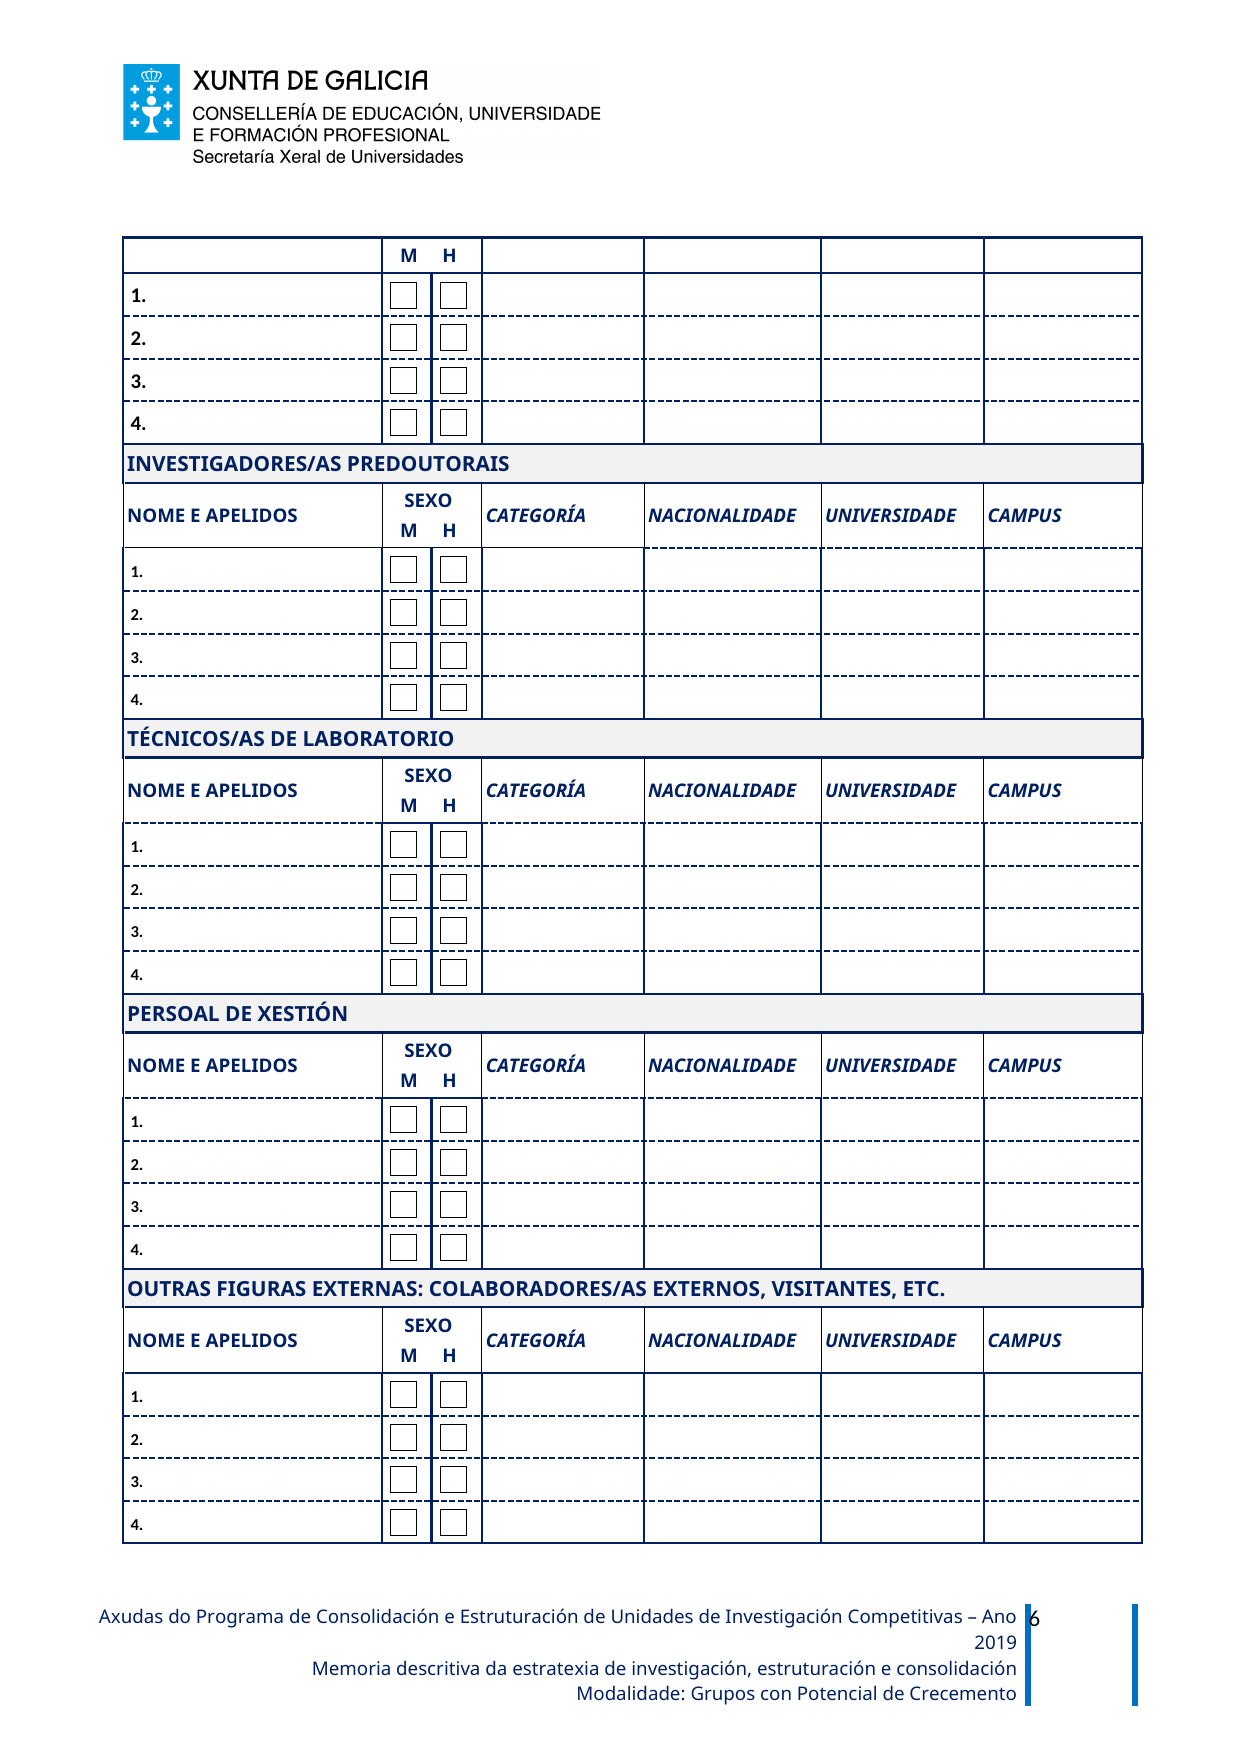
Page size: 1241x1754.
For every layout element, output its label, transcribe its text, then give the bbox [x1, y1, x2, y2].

table_cell [433, 824, 481, 865]
table_cell [433, 633, 481, 675]
table_cell [985, 675, 1141, 718]
table_cell [124, 822, 381, 865]
table_cell [645, 274, 820, 315]
table_cell [645, 1374, 820, 1414]
table_cell [383, 1415, 430, 1457]
table_cell [645, 1457, 820, 1500]
table_cell [483, 950, 643, 992]
table_cell [483, 548, 643, 590]
table_cell tÉCNICOS/as DE LABORATORIO [124, 720, 1141, 756]
table_cell [483, 633, 643, 675]
table_cell [645, 950, 820, 992]
table_cell [433, 907, 481, 950]
table_cell [383, 590, 430, 632]
table_cell [483, 274, 643, 315]
picture [164, 102, 172, 110]
table_cell [124, 315, 381, 357]
table_cell CAMPUS [984, 484, 1142, 547]
table_cell [645, 547, 820, 590]
table_cell [124, 1225, 381, 1267]
table_cell UNIVERSIDADE [822, 1308, 983, 1372]
table_cell CAMPUS [984, 759, 1142, 822]
table_cell [985, 1457, 1141, 1500]
table_cell [124, 590, 381, 632]
table_cell [822, 1182, 983, 1225]
picture [143, 97, 160, 132]
table_cell [124, 1457, 381, 1500]
table_cell [483, 1225, 643, 1267]
table_cell [822, 633, 983, 675]
table_cell SEXO M H [383, 759, 481, 822]
table_cell [645, 590, 820, 632]
table_cell [645, 865, 820, 907]
table_cell [985, 1500, 1141, 1542]
table_cell [124, 274, 381, 315]
table_cell [822, 1374, 983, 1414]
table_cell [383, 274, 430, 315]
table_cell [985, 822, 1141, 865]
table_cell [822, 315, 983, 357]
table_cell [124, 1097, 381, 1139]
table_cell [822, 1500, 983, 1542]
table_cell [985, 274, 1141, 315]
table_cell [483, 865, 643, 907]
picture [131, 119, 139, 126]
table_cell [433, 1182, 481, 1225]
table_cell [383, 675, 430, 718]
table_cell [383, 633, 430, 675]
table_cell [483, 1374, 643, 1414]
table_cell [433, 548, 481, 590]
table_cell [124, 1182, 381, 1225]
table_cell [985, 865, 1141, 907]
table_cell [124, 1500, 381, 1542]
table_cell [383, 548, 430, 590]
table_cell [645, 633, 820, 675]
table_cell [822, 950, 983, 992]
table_cell [645, 1415, 820, 1457]
table_cell [483, 822, 643, 865]
table_cell [822, 1457, 983, 1500]
table_cell CATEGORÍA [482, 484, 644, 547]
table_cell [645, 1225, 820, 1267]
table_cell [433, 1140, 481, 1182]
table_cell [483, 1097, 643, 1139]
table_cell [124, 400, 381, 443]
table_cell [645, 1182, 820, 1225]
table_cell [985, 950, 1141, 992]
table_cell [433, 1099, 481, 1139]
table_cell [433, 590, 481, 632]
table_cell [433, 1415, 481, 1457]
table_cell NACIONALIDADE [645, 484, 821, 547]
table_cell [645, 675, 820, 718]
table_cell nome e apelidos [124, 1032, 382, 1097]
table_cell [433, 274, 481, 315]
table_cell NACIONALIDADE [645, 1034, 821, 1097]
table_cell persoal DE XESTIÓN [124, 995, 1141, 1031]
table_cell nome e apelidos [124, 1307, 382, 1372]
table_cell CATEGORÍA [482, 1308, 644, 1372]
table_cell [433, 1457, 481, 1500]
table_cell [124, 865, 381, 907]
table_cell [383, 315, 430, 357]
table_cell [645, 907, 820, 950]
table_cell [124, 1373, 381, 1414]
table_cell [124, 633, 381, 675]
table_cell [483, 590, 643, 632]
table_cell [483, 1415, 643, 1457]
table_cell [383, 1457, 430, 1500]
table_cell [483, 315, 643, 357]
table_cell [433, 400, 481, 443]
table_cell [985, 1415, 1141, 1457]
table_cell [985, 1182, 1141, 1225]
table_cell [124, 1140, 381, 1182]
table_cell [822, 1140, 983, 1182]
table_cell [383, 1140, 430, 1182]
table_cell [645, 400, 820, 443]
table_cell [985, 358, 1141, 400]
picture [164, 86, 172, 93]
table_cell [822, 547, 983, 590]
table_cell CATEGORÍA [482, 759, 644, 822]
table_cell [124, 548, 381, 590]
table_cell [822, 822, 983, 865]
table_cell UNIVERSIDADE [822, 484, 983, 547]
table_cell [124, 950, 381, 992]
table_cell [483, 358, 643, 400]
table_cell [433, 950, 481, 992]
table_cell [985, 315, 1141, 357]
table_cell [433, 1500, 481, 1542]
table_cell UNIVERSIDADE [822, 1034, 983, 1097]
table_cell [822, 400, 983, 443]
picture [131, 86, 139, 93]
table_cell SEXO M H [383, 1308, 481, 1372]
table_cell OUTRAS FIGURAS EXTERNAS: COLABORADORES/as EXTERNOS, VISITANTES, ETC. [124, 1270, 1141, 1306]
table_cell [822, 358, 983, 400]
table_cell nome e apelidos [124, 483, 382, 547]
table_cell [985, 633, 1141, 675]
table_cell [822, 1097, 983, 1139]
table_cell [645, 1097, 820, 1139]
table_cell [985, 400, 1141, 443]
table_cell [124, 675, 381, 718]
table_cell [433, 675, 481, 718]
table_cell [433, 358, 481, 400]
table_cell [985, 239, 1141, 272]
table_cell [822, 590, 983, 632]
picture [164, 119, 172, 126]
table_cell [822, 675, 983, 718]
table_cell investigadores/as pREDOUTORAIS [124, 445, 1141, 482]
table_cell [822, 865, 983, 907]
table_cell [124, 907, 381, 950]
table_cell [822, 239, 983, 272]
table_cell [645, 358, 820, 400]
table_cell [383, 400, 430, 443]
table_cell NACIONALIDADE [645, 759, 821, 822]
table_cell [985, 1374, 1141, 1414]
table_cell [822, 1225, 983, 1267]
table_cell [645, 239, 820, 272]
table_cell [383, 358, 430, 400]
table_cell [483, 1457, 643, 1500]
table_cell [383, 1500, 430, 1542]
picture [123, 64, 601, 163]
table_cell [985, 547, 1141, 590]
table_cell [433, 865, 481, 907]
table_cell M H [383, 239, 481, 272]
table_cell nome e apelidos [124, 757, 382, 822]
table_cell [124, 239, 381, 272]
table_cell [124, 1415, 381, 1457]
table_cell [124, 358, 381, 400]
table_cell [383, 1374, 430, 1414]
table_cell NACIONALIDADE [645, 1308, 821, 1372]
table_cell [645, 1500, 820, 1542]
table_cell [985, 1097, 1141, 1139]
table_cell [483, 907, 643, 950]
table_cell [383, 1182, 430, 1225]
table_cell [433, 315, 481, 357]
table_cell [483, 1182, 643, 1225]
table_cell [645, 315, 820, 357]
table_cell UNIVERSIDADE [822, 759, 983, 822]
table_cell [822, 274, 983, 315]
table_cell [483, 1500, 643, 1542]
table_cell CATEGORÍA [482, 1034, 644, 1097]
table_cell CAMPUS [984, 1034, 1142, 1097]
table_cell [483, 1140, 643, 1182]
table_cell [985, 590, 1141, 632]
table_cell [383, 865, 430, 907]
table_cell [383, 907, 430, 950]
table_cell SEXO M H [383, 484, 481, 547]
picture [148, 86, 155, 93]
table_cell [645, 822, 820, 865]
table_cell [483, 239, 643, 272]
table_cell [433, 1225, 481, 1267]
table_cell [645, 1140, 820, 1182]
table_cell [822, 907, 983, 950]
table_cell [985, 1225, 1141, 1267]
table_cell SEXO M H [383, 1034, 481, 1097]
table_cell [483, 400, 643, 443]
table_cell [483, 675, 643, 718]
picture [131, 102, 139, 110]
table_cell [383, 824, 430, 865]
table_cell [383, 1099, 430, 1139]
table_cell [822, 1415, 983, 1457]
table_cell [985, 907, 1141, 950]
table_cell [383, 950, 430, 992]
table_cell CAMPUS [984, 1308, 1142, 1372]
table_cell [433, 1374, 481, 1414]
table_cell [383, 1225, 430, 1267]
table_cell [985, 1140, 1141, 1182]
